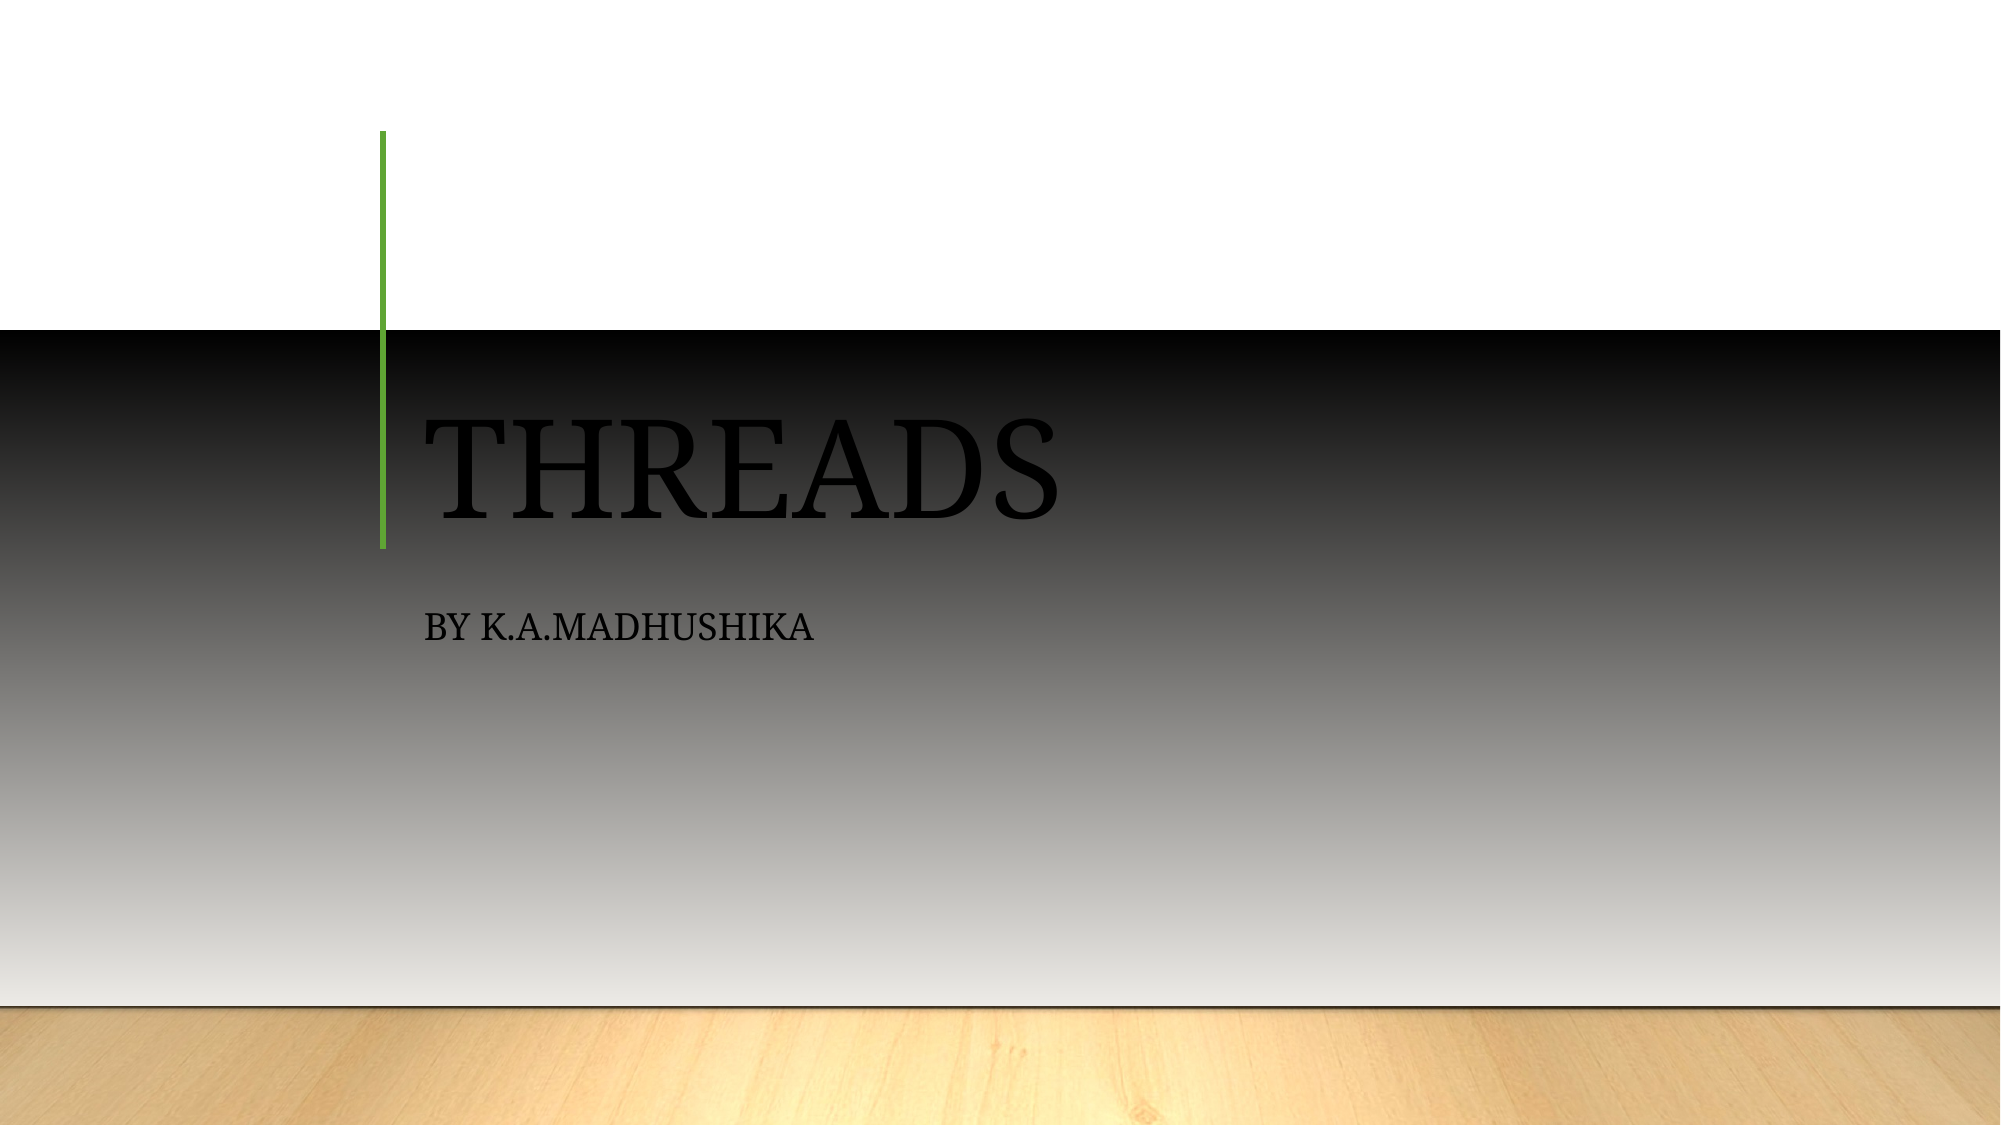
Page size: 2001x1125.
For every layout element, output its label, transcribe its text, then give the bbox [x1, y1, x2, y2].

subtitle BY K.A.Madhushika [408, 579, 1814, 740]
title THREADS [408, 131, 1814, 549]
